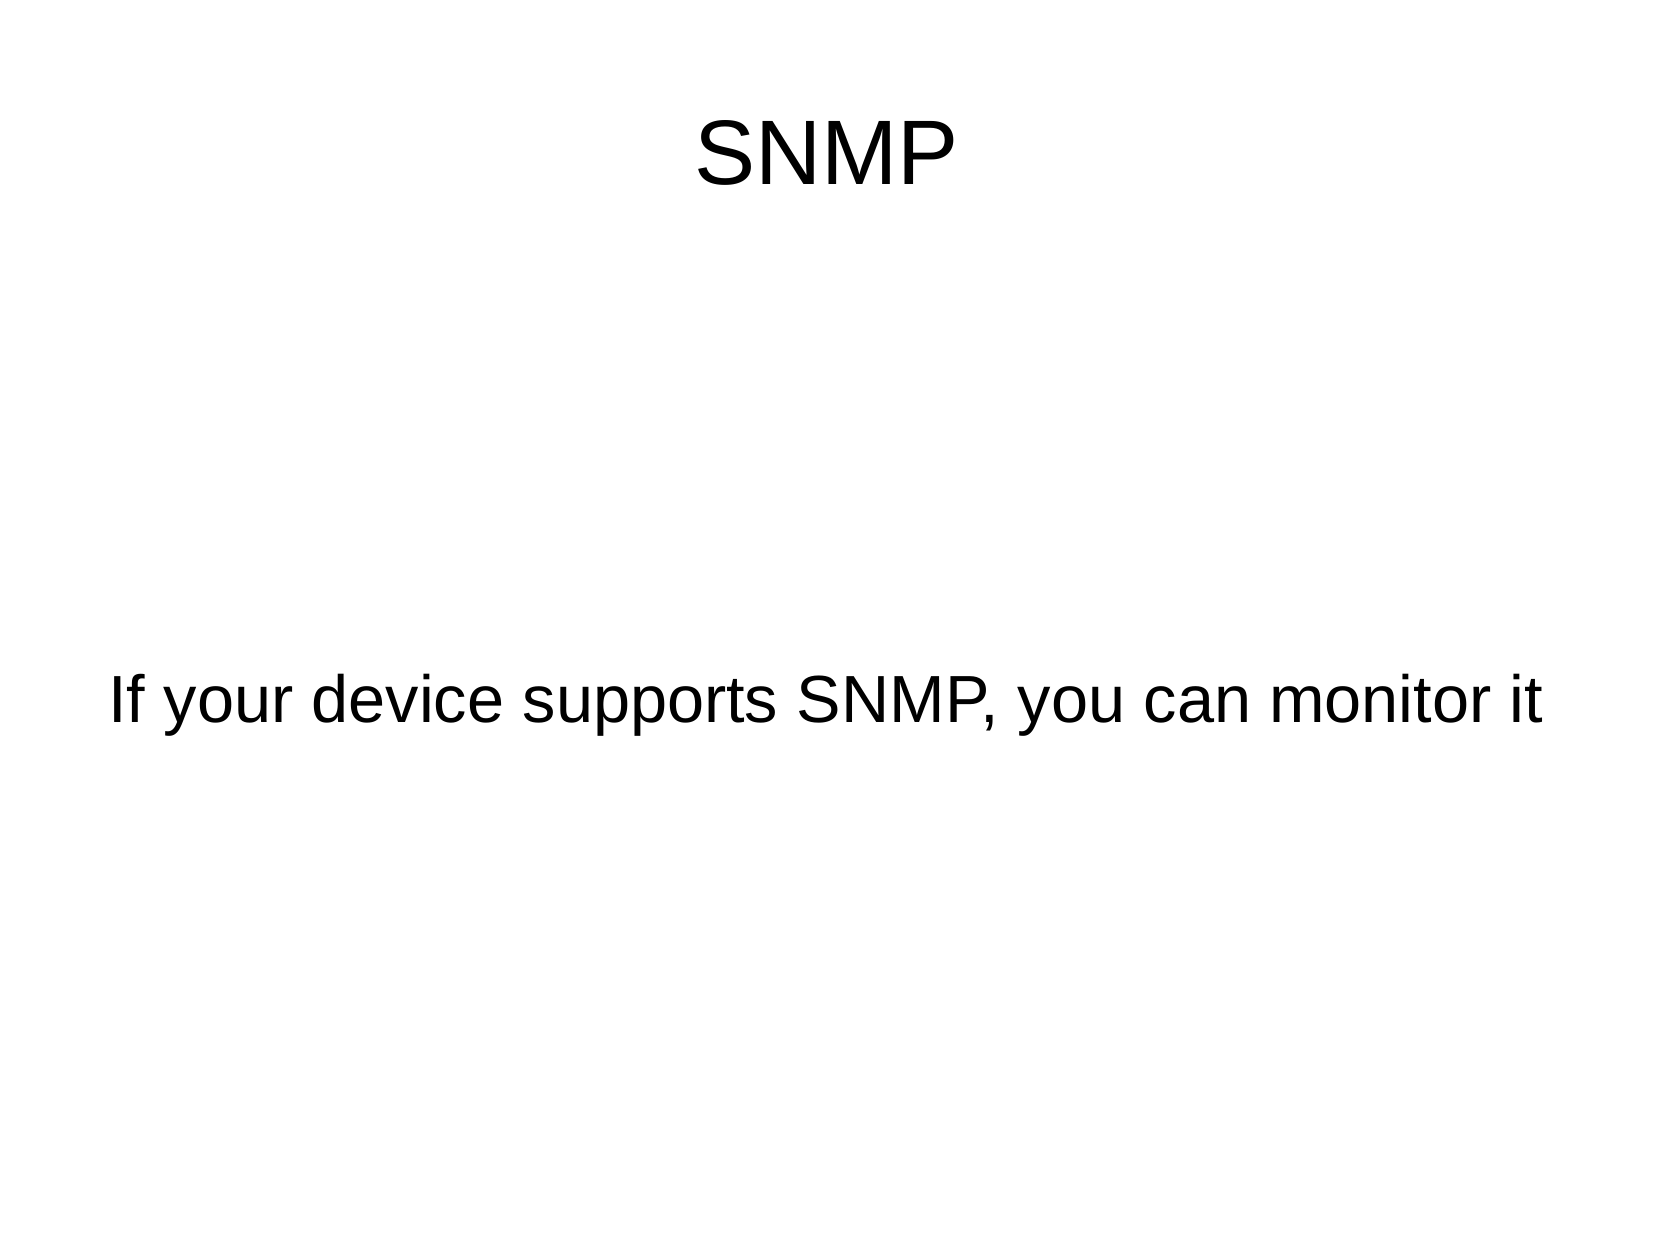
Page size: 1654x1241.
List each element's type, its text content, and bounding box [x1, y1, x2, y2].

subtitle If your device supports SNMP, you can monitor it [82, 290, 1571, 1109]
title SNMP [82, 49, 1571, 257]
